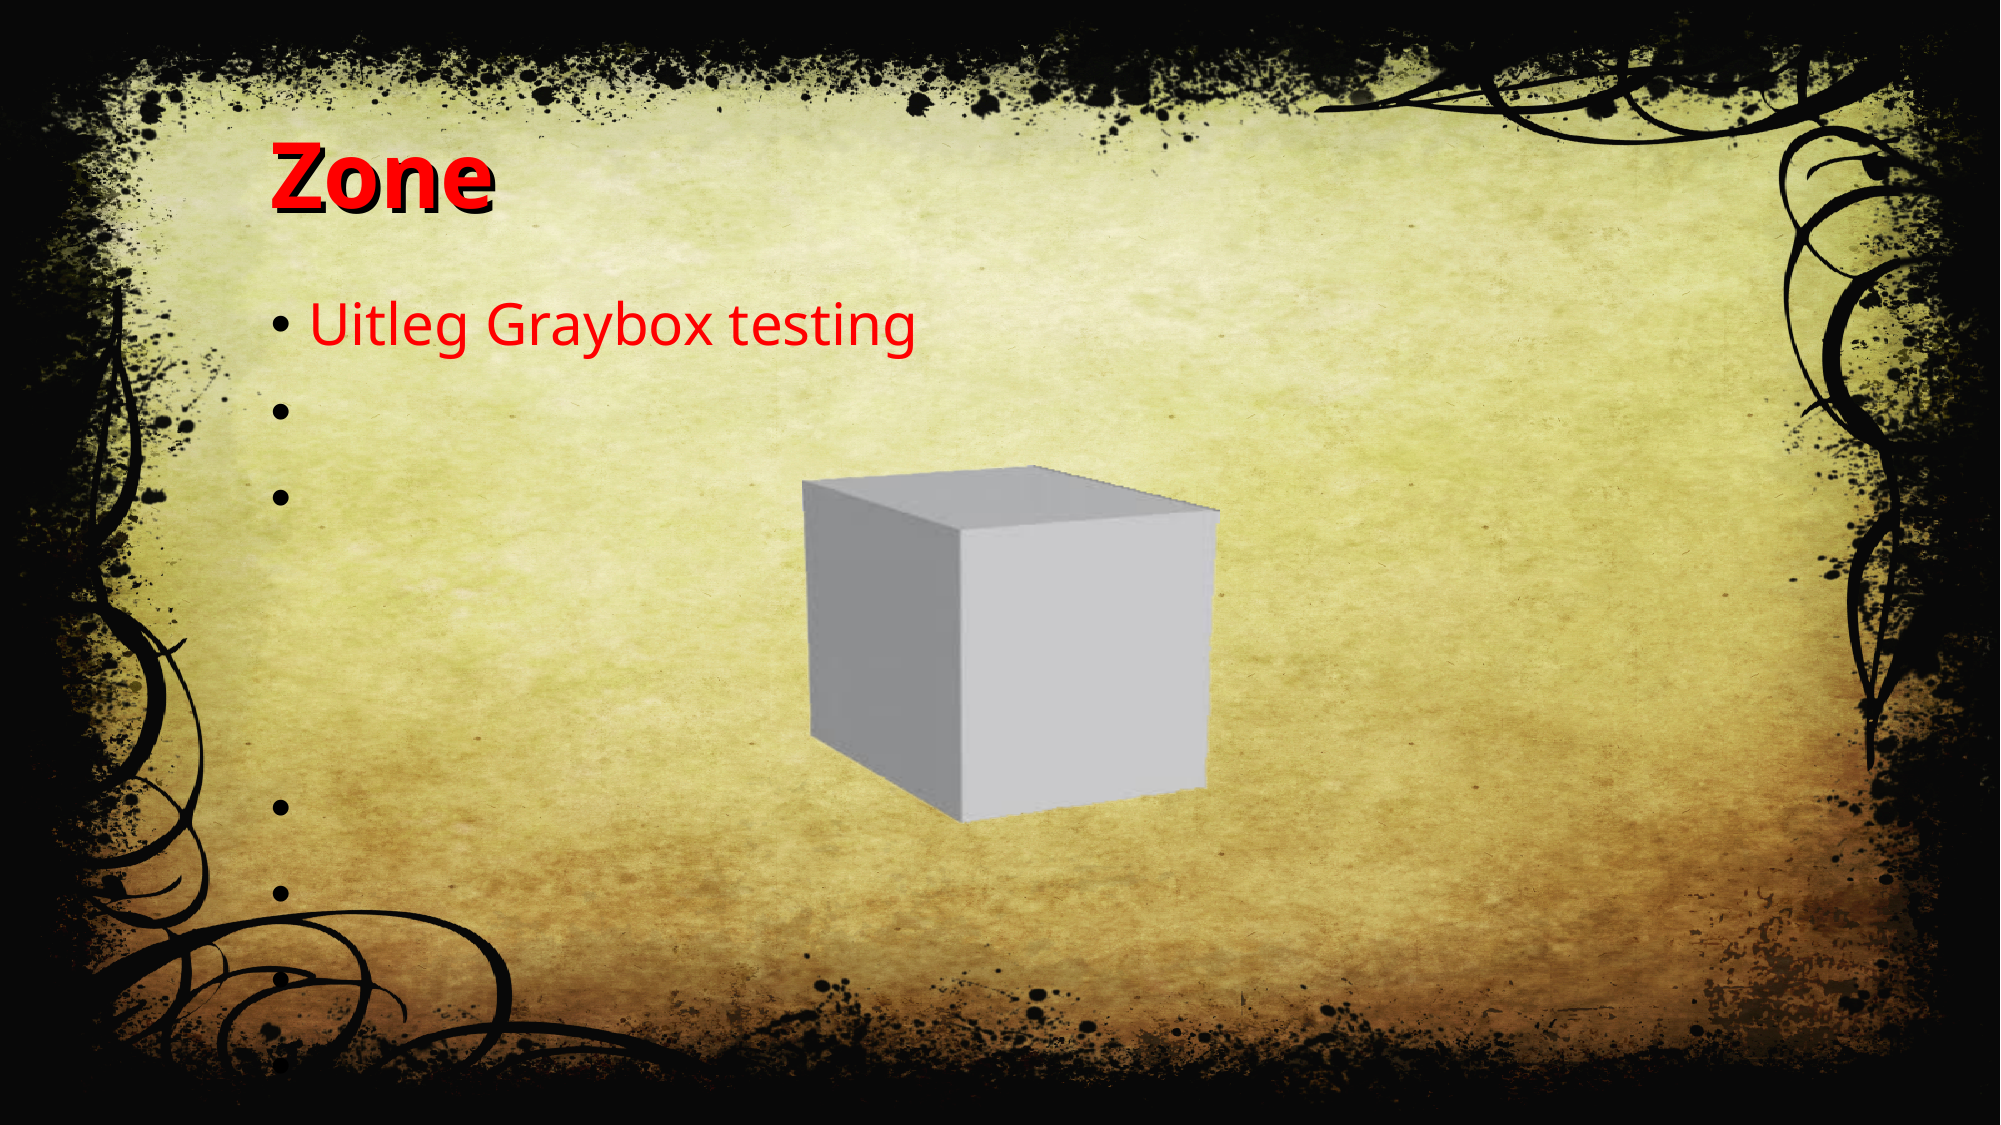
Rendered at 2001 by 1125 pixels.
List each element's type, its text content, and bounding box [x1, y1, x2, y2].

picture [802, 465, 1220, 825]
list Uitleg Graybox testing [255, 288, 1981, 1002]
title Zone [255, 70, 1981, 288]
